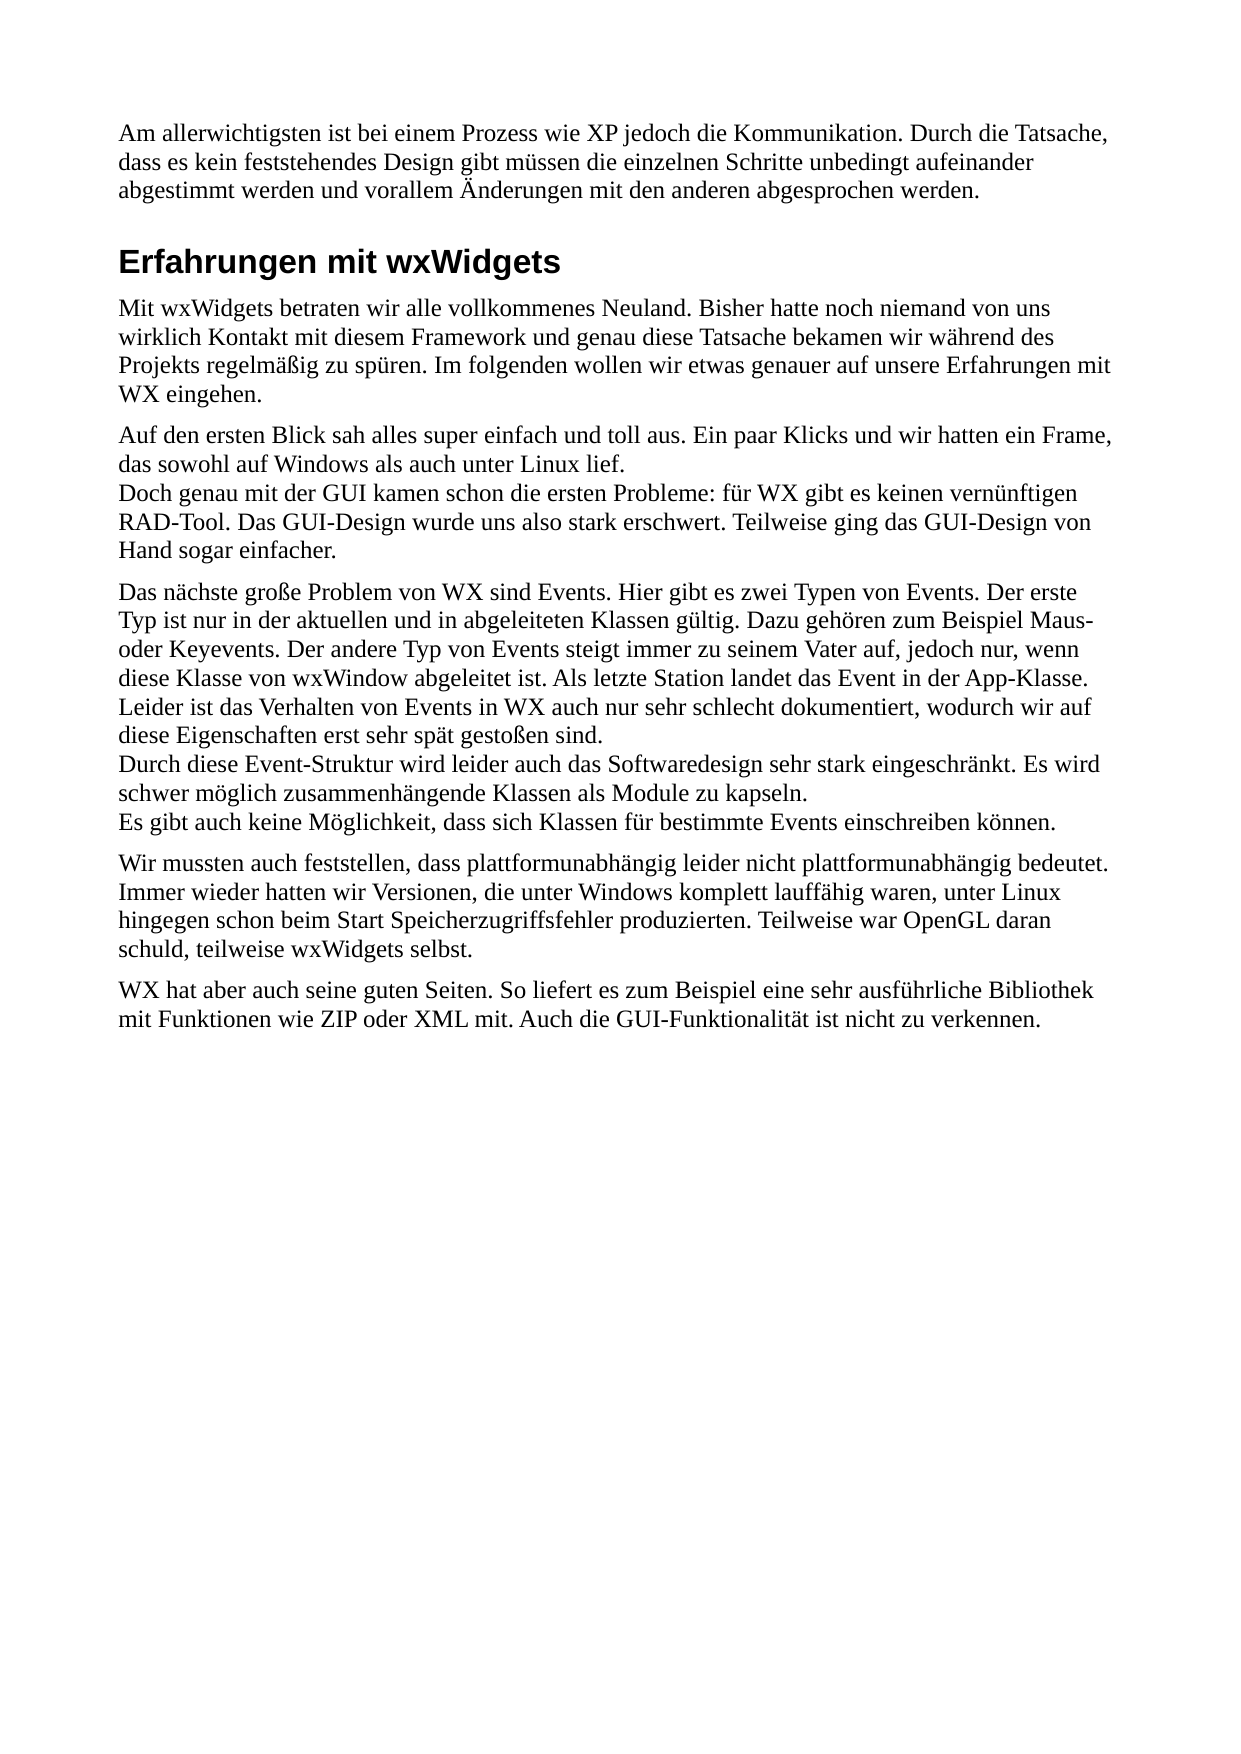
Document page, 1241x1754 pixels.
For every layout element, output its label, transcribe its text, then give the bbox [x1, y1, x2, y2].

text Mit wxWidgets betraten wir alle vollkommenes Neuland. Bisher hatte noch niemand von uns wirklich Kontakt mit diesem Framework und genau diese Tatsache bekamen wir während des Projekts regelmäßig zu spüren. Im folgenden wollen wir etwas genauer auf unsere Erfahrungen mit WX eingehen. [118, 293, 1122, 408]
text WX hat aber auch seine guten Seiten. So liefert es zum Beispiel eine sehr ausführliche Bibliothek mit Funktionen wie ZIP oder XML mit. Auch die GUI-Funktionalität ist nicht zu verkennen. [118, 976, 1122, 1033]
text Am allerwichtigsten ist bei einem Prozess wie XP jedoch die Kommunikation. Durch die Tatsache, dass es kein feststehendes Design gibt müssen die einzelnen Schritte unbedingt aufeinander abgestimmt werden und vorallem Änderungen mit den anderen abgesprochen werden. [118, 118, 1122, 204]
text Das nächste große Problem von WX sind Events. Hier gibt es zwei Typen von Events. Der erste Typ ist nur in der aktuellen und in abgeleiteten Klassen gültig. Dazu gehören zum Beispiel Maus- oder Keyevents. Der andere Typ von Events steigt immer zu seinem Vater auf, jedoch nur, wenn diese Klasse von wxWindow abgeleitet ist. Als letzte Station landet das Event in der App-Klasse. Leider ist das Verhalten von Events in WX auch nur sehr schlecht dokumentiert, wodurch wir auf diese Eigenschaften erst sehr spät gestoßen sind. Durch diese Event-Struktur wird leider auch das Softwaredesign sehr stark eingeschränkt. Es wird schwer möglich zusammenhängende Klassen als Module zu kapseln. Es gibt auch keine Möglichkeit, dass sich Klassen für bestimmte Events einschreiben können. [118, 577, 1122, 836]
text Wir mussten auch feststellen, dass plattformunabhängig leider nicht plattformunabhängig bedeutet. Immer wieder hatten wir Versionen, die unter Windows komplett lauffähig waren, unter Linux hingegen schon beim Start Speicherzugriffsfehler produzierten. Teilweise war OpenGL daran schuld, teilweise wxWidgets selbst. [118, 848, 1122, 963]
text Auf den ersten Blick sah alles super einfach und toll aus. Ein paar Klicks und wir hatten ein Frame, das sowohl auf Windows als auch unter Linux lief. Doch genau mit der GUI kamen schon die ersten Probleme: für WX gibt es keinen vernünftigen RAD-Tool. Das GUI-Design wurde uns also stark erschwert. Teilweise ging das GUI-Design von Hand sogar einfacher. [118, 421, 1122, 564]
subtitle Erfahrungen mit wxWidgets [118, 242, 1122, 281]
